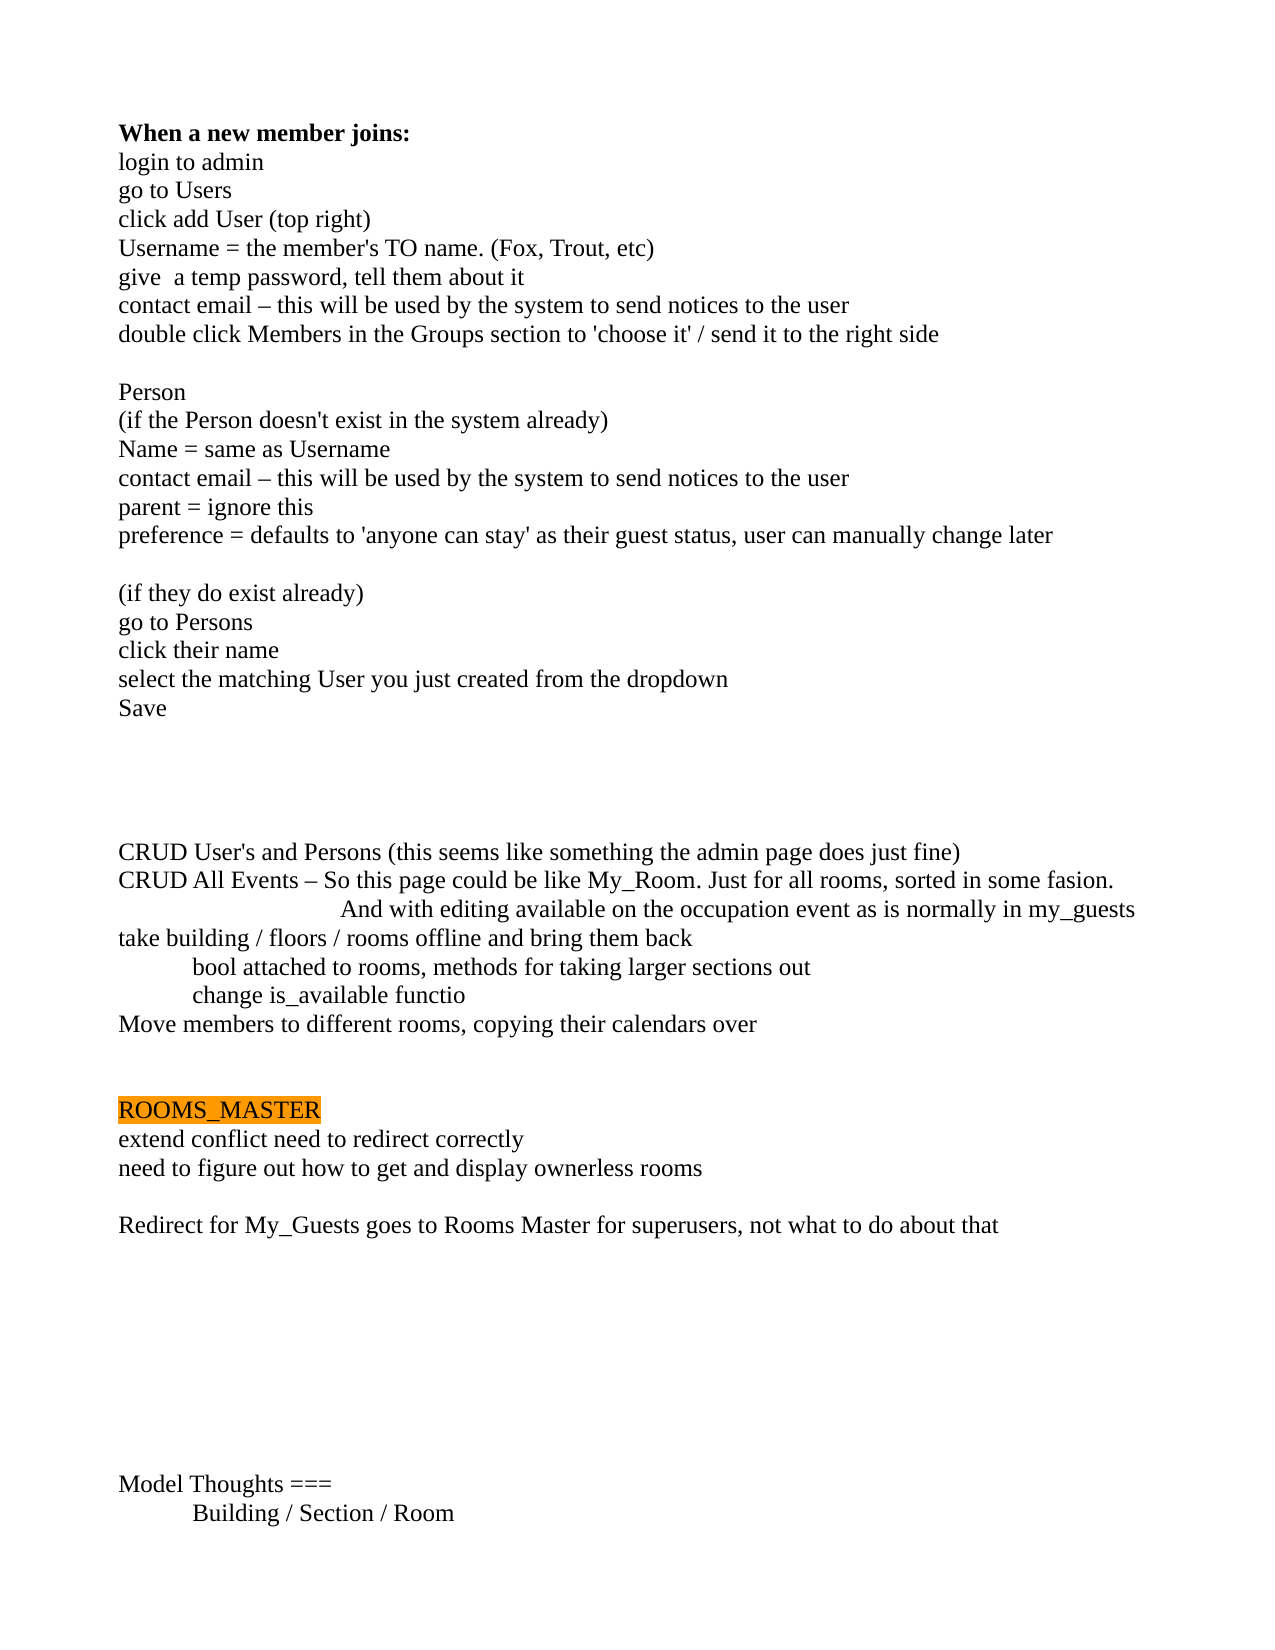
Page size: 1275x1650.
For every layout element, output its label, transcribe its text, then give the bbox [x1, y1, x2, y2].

text click their name [118, 636, 1157, 664]
text ROOMS_MASTER [118, 1096, 1157, 1124]
text preference = defaults to 'anyone can stay' as their guest status, user can manually change later [118, 521, 1157, 549]
text need to figure out how to get and display ownerless rooms [118, 1153, 1157, 1182]
text Building / Section / Room [118, 1498, 1157, 1527]
text And with editing available on the occupation event as is normally in my_guests [118, 894, 1157, 923]
text double click Members in the Groups section to 'choose it' / send it to the right side [118, 319, 1157, 348]
text bool attached to rooms, methods for taking larger sections out [118, 952, 1157, 981]
text contact email – this will be used by the system to send notices to the user [118, 463, 1157, 492]
text When a new member joins: [118, 118, 1157, 147]
text parent = ignore this [118, 492, 1157, 521]
text (if they do exist already) [118, 578, 1157, 607]
text (if the Person doesn't exist in the system already) [118, 406, 1157, 434]
text extend conflict need to redirect correctly [118, 1124, 1157, 1153]
text select the matching User you just created from the dropdown [118, 664, 1157, 693]
text Redirect for My_Guests goes to Rooms Master for superusers, not what to do about that [118, 1211, 1157, 1239]
text CRUD All Events – So this page could be like My_Room. Just for all rooms, sorted in some fasion. [118, 866, 1157, 894]
text Model Thoughts === [118, 1469, 1157, 1498]
text go to Users [118, 176, 1157, 204]
text change is_available functio [118, 981, 1157, 1009]
text contact email – this will be used by the system to send notices to the user [118, 291, 1157, 319]
text take building / floors / rooms offline and bring them back [118, 923, 1157, 952]
text Move members to different rooms, copying their calendars over [118, 1009, 1157, 1038]
text Username = the member's TO name. (Fox, Trout, etc) [118, 233, 1157, 262]
text click add User (top right) [118, 204, 1157, 233]
text login to admin [118, 147, 1157, 176]
text Person [118, 377, 1157, 406]
text go to Persons [118, 607, 1157, 636]
text CRUD User's and Persons (this seems like something the admin page does just fine) [118, 837, 1157, 866]
text Save [118, 693, 1157, 722]
text Name = same as Username [118, 434, 1157, 463]
text give a temp password, tell them about it [118, 262, 1157, 291]
